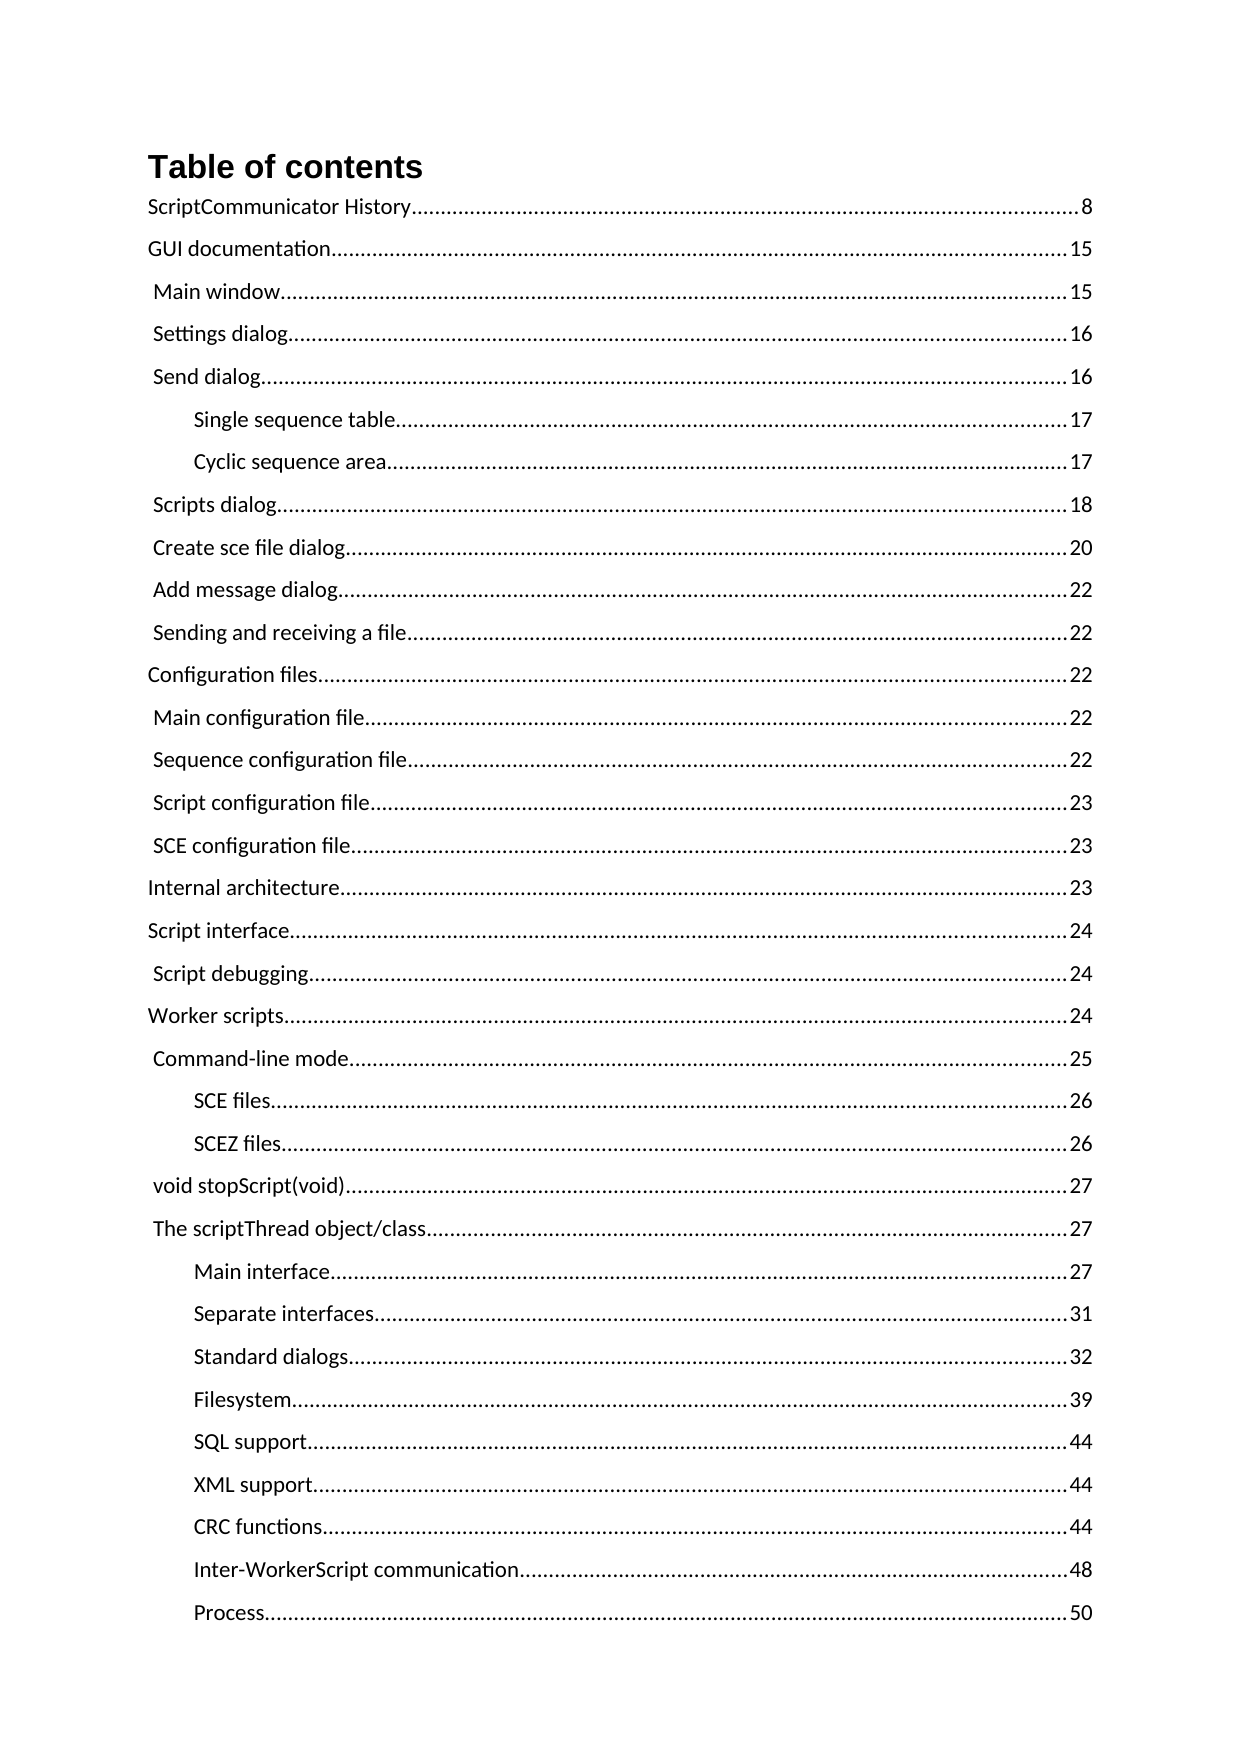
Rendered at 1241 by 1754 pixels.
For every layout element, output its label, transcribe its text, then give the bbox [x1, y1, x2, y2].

text Scripts dialog 18 [153, 490, 1093, 518]
text Script interface 24 [148, 916, 1093, 944]
text Main configuration file 22 [153, 703, 1093, 731]
text Main window 15 [153, 277, 1093, 305]
text Standard dialogs 32 [193, 1342, 1093, 1370]
text Filesystem 39 [193, 1385, 1093, 1413]
text Inter-WorkerScript communication 48 [193, 1555, 1093, 1583]
text void stopScript(void) 27 [153, 1172, 1093, 1200]
text SCEZ files 26 [193, 1129, 1093, 1157]
text Worker scripts 24 [148, 1001, 1093, 1029]
subtitle Table of contents [148, 148, 1093, 186]
text GUI documentation 15 [148, 234, 1093, 262]
text Script debugging 24 [153, 959, 1093, 987]
text CRC functions 44 [193, 1512, 1093, 1541]
text Add message dialog 22 [153, 575, 1093, 603]
text Single sequence table 17 [193, 405, 1093, 433]
text Main interface 27 [193, 1257, 1093, 1285]
text Configuration files 22 [148, 660, 1093, 688]
text Sending and receiving a file 22 [153, 618, 1093, 646]
text Create sce file dialog 20 [153, 533, 1093, 561]
text Cyclic sequence area 17 [193, 447, 1093, 475]
text The scriptThread object/class 27 [153, 1214, 1093, 1242]
text ScriptCommunicator History 8 [148, 192, 1093, 220]
text Separate interfaces 31 [193, 1299, 1093, 1327]
text SCE configuration file 23 [153, 831, 1093, 859]
text Sequence configuration file 22 [153, 746, 1093, 774]
text Script configuration file 23 [153, 788, 1093, 816]
text XML support 44 [193, 1470, 1093, 1498]
text Settings dialog 16 [153, 319, 1093, 348]
text SCE files 26 [193, 1086, 1093, 1114]
text Internal architecture 23 [148, 873, 1093, 901]
text SQL support 44 [193, 1427, 1093, 1455]
text Process 50 [193, 1598, 1093, 1626]
text Send dialog 16 [153, 362, 1093, 390]
text Command-line mode 25 [153, 1044, 1093, 1072]
